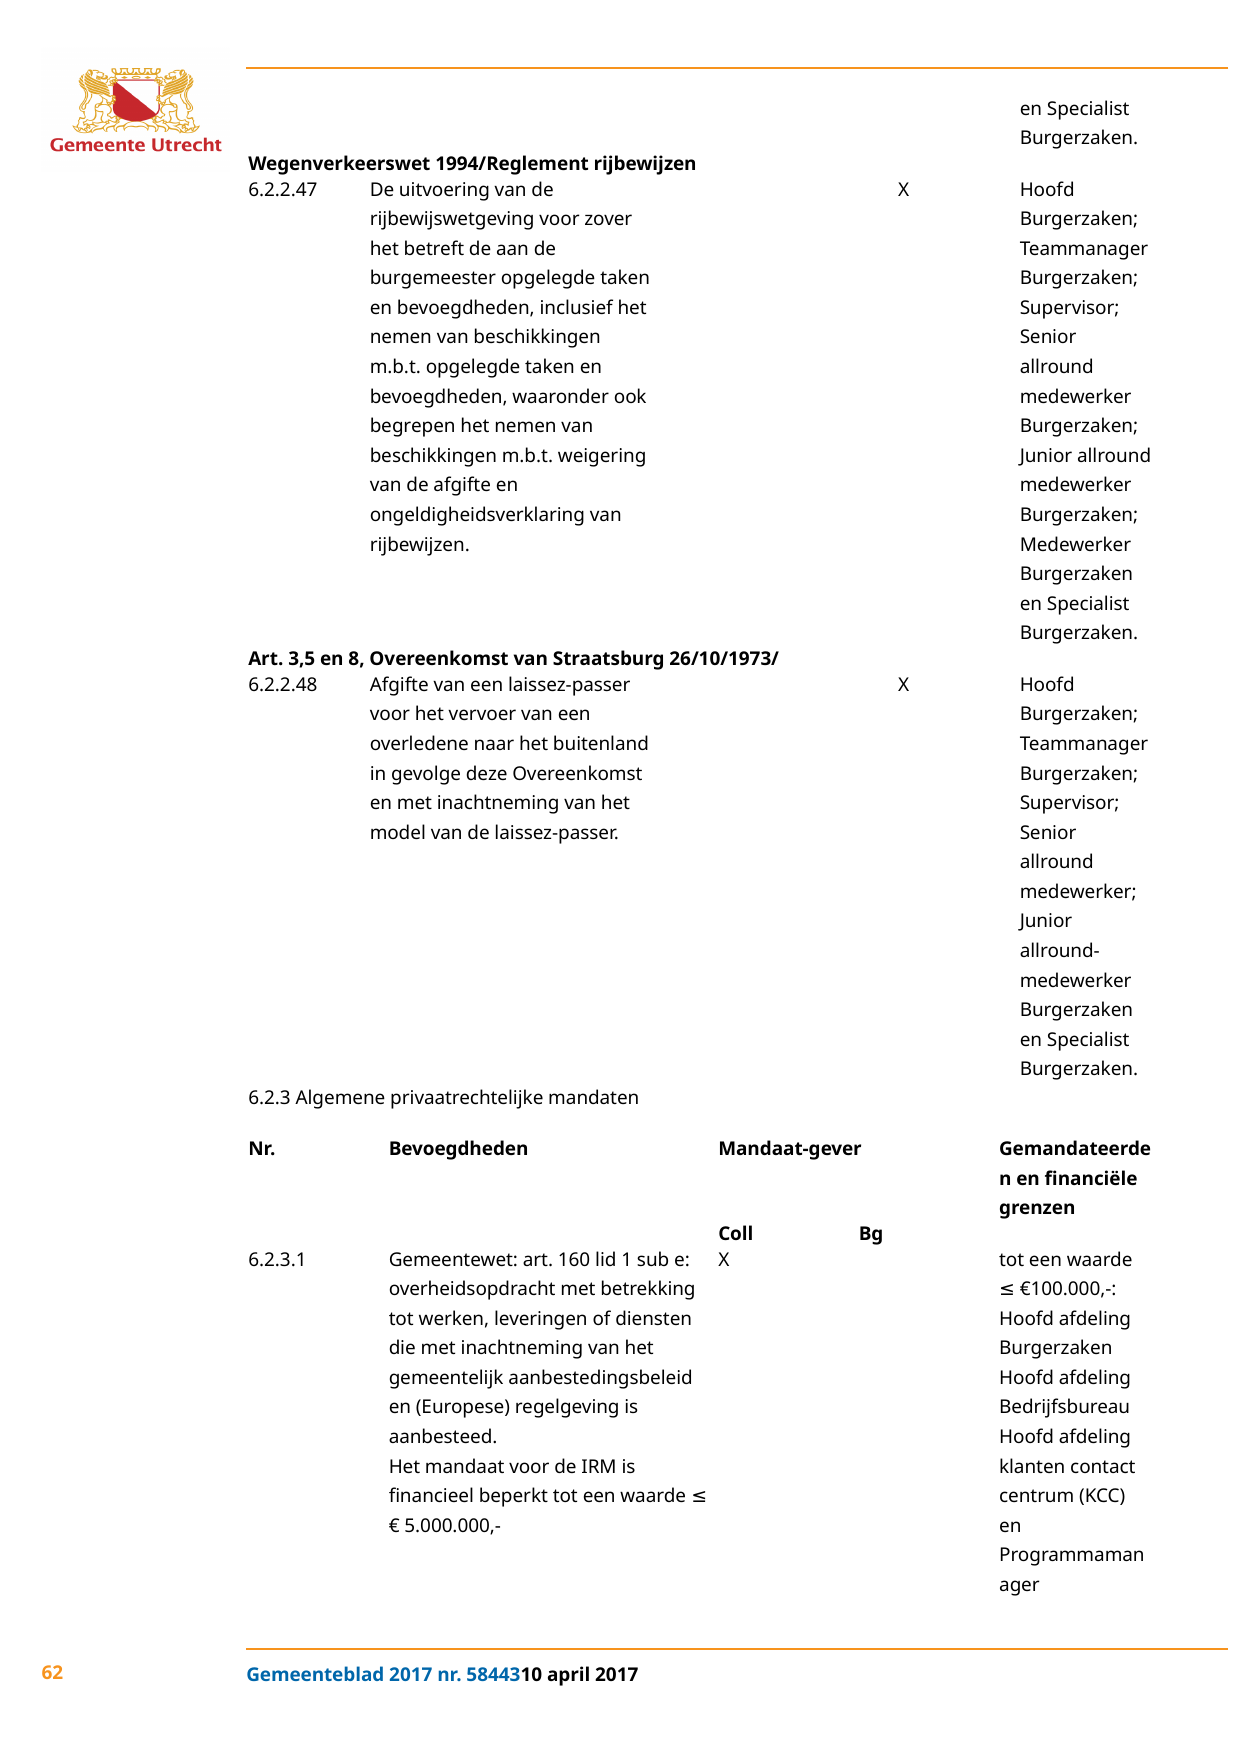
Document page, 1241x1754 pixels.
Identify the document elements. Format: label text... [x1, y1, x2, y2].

table_cell Bg [859, 1220, 999, 1246]
table_cell [655, 95, 898, 150]
table_cell [370, 95, 655, 150]
table_cell X [898, 671, 1019, 1081]
table_header Mandaat-gever [718, 1135, 999, 1220]
table_cell X [718, 1246, 858, 1597]
table_cell [248, 1220, 388, 1246]
table_cell [389, 1220, 718, 1246]
table_cell 6.2.3.1 [248, 1246, 388, 1597]
table_header Nr. [248, 1135, 388, 1220]
text 6.2.3 Algemene privaatrechtelijke mandaten [248, 1084, 1152, 1110]
table_header Gemandateerden en financiële grenzen [999, 1135, 1152, 1220]
table_cell Art. 3,5 en 8, Overeenkomst van Straatsburg 26/10/1973/ [248, 645, 1152, 671]
table_cell [999, 1220, 1152, 1246]
table_cell Wegenverkeerswet 1994/Reglement rijbewijzen [248, 150, 1152, 176]
table_cell Coll [718, 1220, 858, 1246]
table_cell Hoofd Burgerzaken; Teammanager Burgerzaken; Supervisor; Senior allround medewerker Burgerzaken; Junior allround medewerker Burgerzaken; Medewerker Burgerzaken en Specialist Burgerzaken. [1020, 176, 1152, 645]
table_cell [248, 95, 369, 150]
table_cell X [898, 176, 1019, 645]
table_cell Hoofd Burgerzaken; Teammanager Burgerzaken; Supervisor; Senior allround medewerker; Junior allround-medewerker Burgerzaken en Specialist Burgerzaken. [1020, 671, 1152, 1081]
table_cell en Specialist Burgerzaken. [1020, 95, 1152, 150]
table_cell [859, 1246, 999, 1597]
table_cell 6.2.2.48 [248, 671, 369, 1081]
table_cell tot een waarde ≤ €100.000,-: Hoofd afdeling Burgerzaken Hoofd afdeling Bedrijfsbureau Hoofd afdeling klanten contact centrum (KCC) en Programmamanager [999, 1246, 1152, 1597]
picture [41, 47, 231, 172]
table_cell Gemeentewet: art. 160 lid 1 sub e: overheidsopdracht met betrekking tot werken, leveringen of diensten die met inachtneming van het gemeentelijk aanbestedingsbeleid en (Europese) regelgeving is aanbesteed. Het mandaat voor de IRM is financieel beperkt tot een waarde ≤ € 5.000.000,- [389, 1246, 718, 1597]
table_cell Afgifte van een laissez-passer voor het vervoer van een overledene naar het buitenland in gevolge deze Overeenkomst en met inachtneming van het model van de laissez-passer. [370, 671, 655, 1081]
table_cell [898, 95, 1019, 150]
table_cell [655, 176, 898, 645]
table_cell [655, 671, 898, 1081]
table_header Bevoegdheden [389, 1135, 718, 1220]
table_cell De uitvoering van de rijbewijswetgeving voor zover het betreft de aan de burgemeester opgelegde taken en bevoegdheden, inclusief het nemen van beschikkingen m.b.t. opgelegde taken en bevoegdheden, waaronder ook begrepen het nemen van beschikkingen m.b.t. weigering van de afgifte en ongeldigheidsverklaring van rijbewijzen. [370, 176, 655, 645]
table_cell 6.2.2.47 [248, 176, 369, 645]
